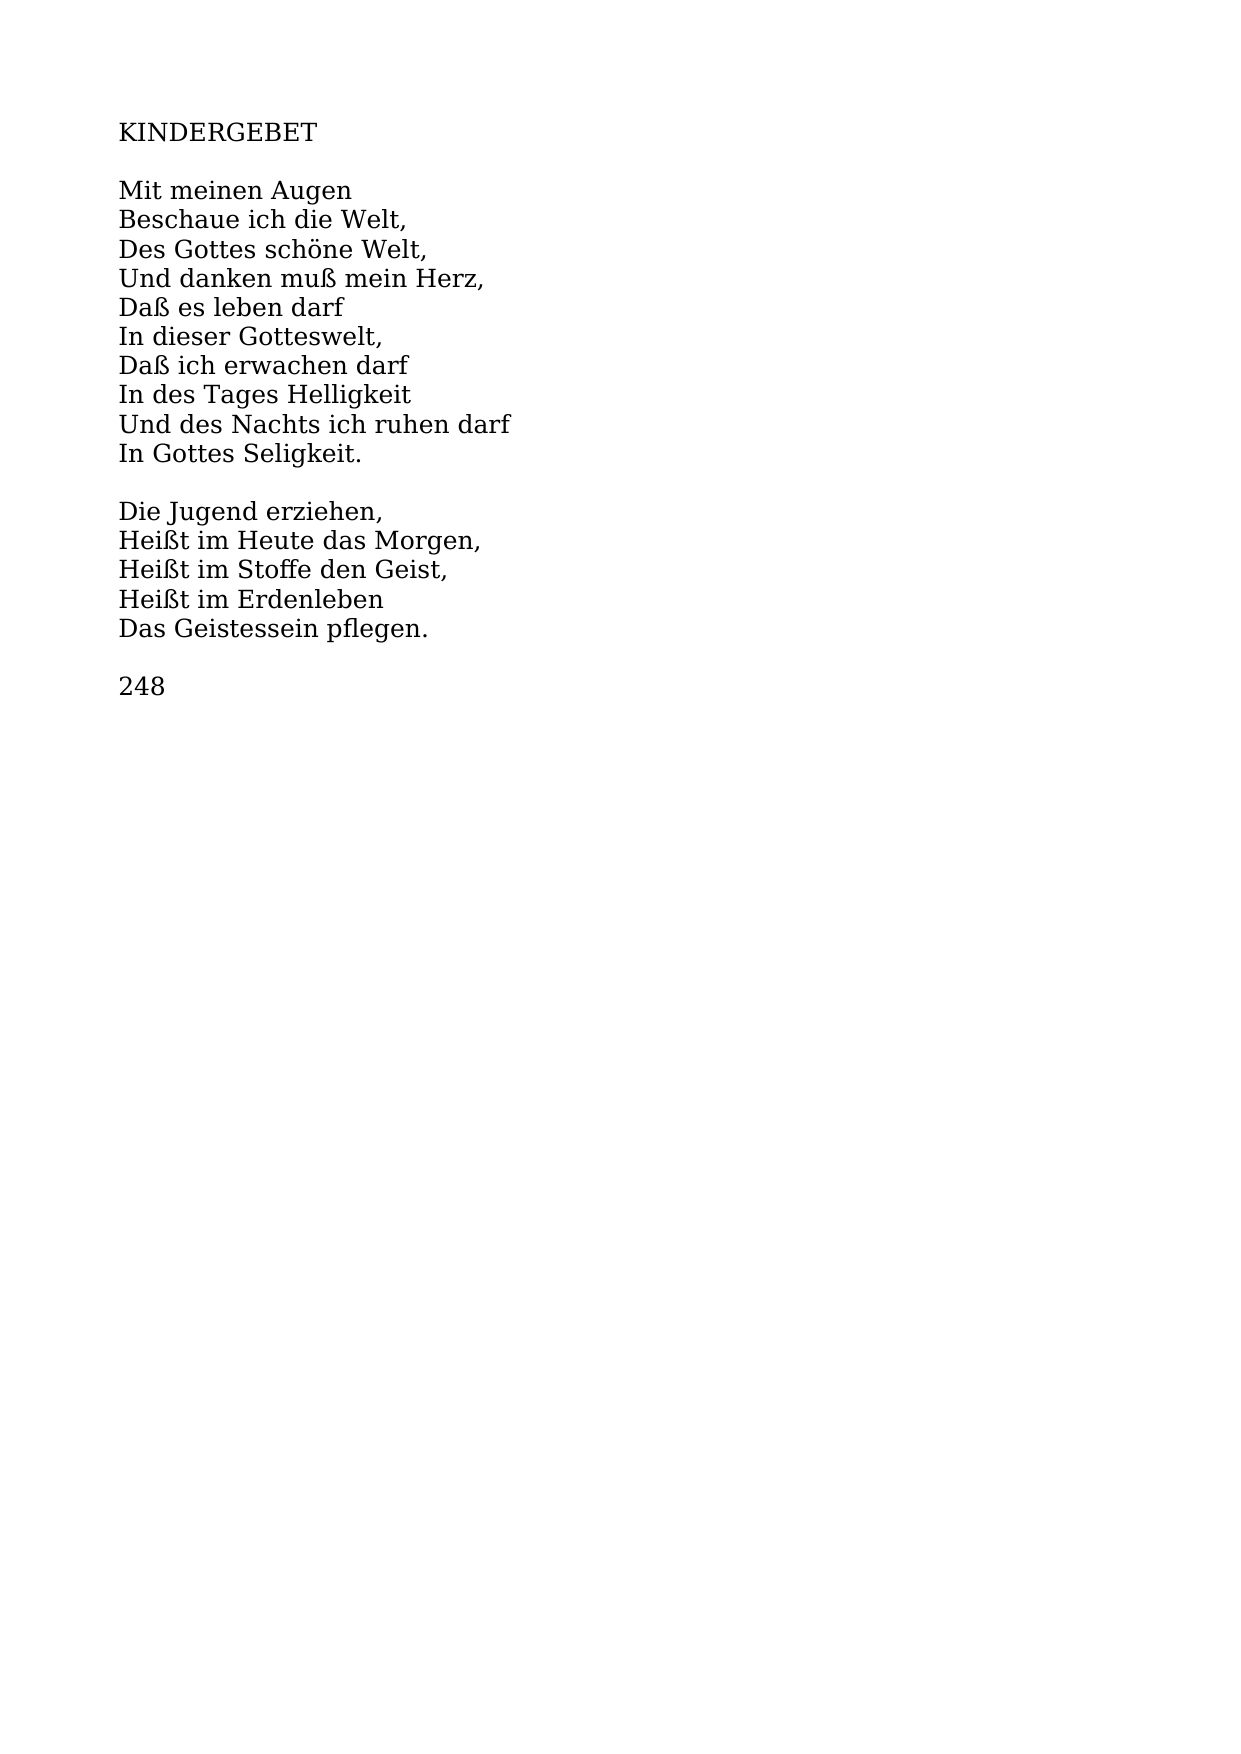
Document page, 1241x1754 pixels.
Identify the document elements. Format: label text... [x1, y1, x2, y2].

text In Gottes Seligkeit. [118, 439, 1122, 468]
text In des Tages Helligkeit [118, 381, 1122, 410]
text KINDERGEBET [118, 118, 1122, 147]
text Das Geistessein pflegen. [118, 614, 1122, 643]
text 248 [118, 672, 1122, 701]
text Heißt im Stoffe den Geist, [118, 556, 1122, 585]
text Daß es leben darf [118, 293, 1122, 322]
text Und danken muß mein Herz, [118, 264, 1122, 293]
text Heißt im Heute das Morgen, [118, 526, 1122, 556]
text Beschaue ich die Welt, [118, 206, 1122, 235]
text Heißt im Erdenleben [118, 585, 1122, 614]
text Und des Nachts ich ruhen darf [118, 410, 1122, 439]
text Des Gottes schöne Welt, [118, 235, 1122, 264]
text Daß ich erwachen darf [118, 351, 1122, 381]
text Mit meinen Augen [118, 176, 1122, 206]
text In dieser Gotteswelt, [118, 322, 1122, 351]
text Die Jugend erziehen, [118, 497, 1122, 526]
